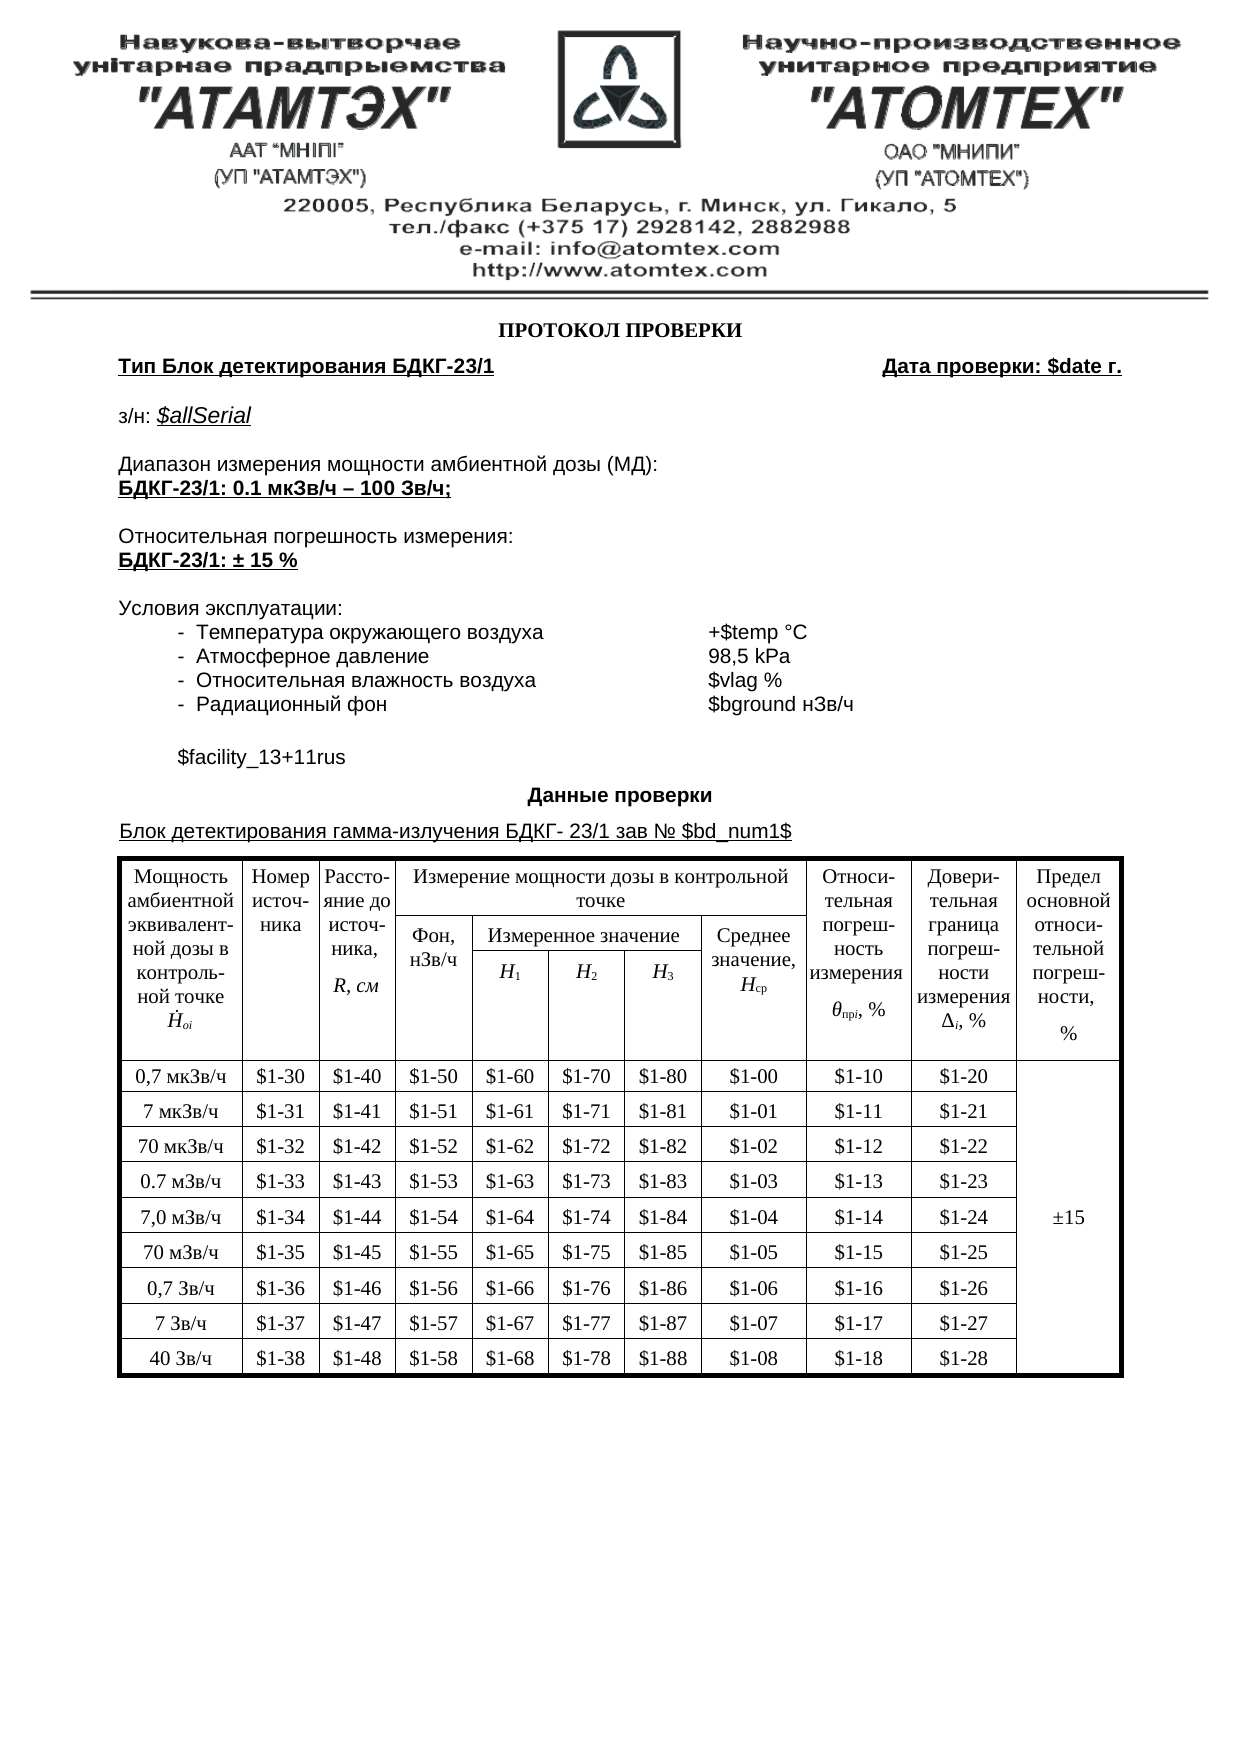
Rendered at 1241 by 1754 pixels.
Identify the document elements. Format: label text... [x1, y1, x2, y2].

table_cell $1-51 [396, 1092, 472, 1126]
table_cell H2 [549, 951, 624, 1060]
table_cell $1-63 [473, 1162, 548, 1197]
table_cell $1-32 [243, 1127, 319, 1161]
table_cell $1-65 [473, 1233, 548, 1267]
table_cell $1-88 [625, 1339, 701, 1373]
table_cell Мощность амбиентной эквивалент-ной дозы в контроль-ной точке Ḣoi [122, 861, 242, 1060]
table_cell $1-46 [320, 1268, 395, 1302]
table_cell $1-77 [549, 1304, 624, 1338]
table_cell $1-23 [912, 1162, 1016, 1197]
table_cell 0,7 Зв/ч [122, 1268, 242, 1302]
table_cell $1-61 [473, 1092, 548, 1126]
text $facility_13+11rus [118, 744, 1122, 768]
table_cell $1-18 [807, 1339, 911, 1373]
table_cell $1-62 [473, 1127, 548, 1161]
table_cell $1-02 [702, 1127, 806, 1161]
table_cell $1-31 [243, 1092, 319, 1126]
table_cell $1-28 [912, 1339, 1016, 1373]
table_cell $1-30 [243, 1061, 319, 1091]
table_cell Фон, нЗв/ч [396, 916, 472, 1060]
table_cell $1-34 [243, 1198, 319, 1232]
table_cell 7 Зв/ч [122, 1304, 242, 1338]
text Относительная погрешность измерения: [118, 524, 1122, 548]
table_cell $1-00 [702, 1061, 806, 1091]
table_cell $1-87 [625, 1304, 701, 1338]
table_cell $1-41 [320, 1092, 395, 1126]
table_cell $1-25 [912, 1233, 1016, 1267]
text Диапазон измерения мощности амбиентной дозы (МД): [118, 452, 1122, 476]
table_cell $1-72 [549, 1127, 624, 1161]
table_cell $1-60 [473, 1061, 548, 1091]
table_cell $1-42 [320, 1127, 395, 1161]
table_cell $1-35 [243, 1233, 319, 1267]
table_cell 0.7 мЗв/ч [122, 1162, 242, 1197]
table_cell $1-74 [549, 1198, 624, 1232]
table_cell $1-04 [702, 1198, 806, 1232]
table_cell H3 [625, 951, 701, 1060]
table_cell $1-68 [473, 1339, 548, 1373]
table_cell $1-86 [625, 1268, 701, 1302]
table_cell $1-22 [912, 1127, 1016, 1161]
table_cell $1-76 [549, 1268, 624, 1302]
table_cell $1-36 [243, 1268, 319, 1302]
table_header Блок детектирования гамма-излучения БДКГ- 23/1 зав № $bd_num1$ [119, 807, 1121, 856]
table_cell $1-70 [549, 1061, 624, 1091]
table_cell $1-17 [807, 1304, 911, 1338]
table_cell $1-44 [320, 1198, 395, 1232]
table_cell $1-55 [396, 1233, 472, 1267]
table_cell $1-73 [549, 1162, 624, 1197]
table_cell $1-48 [320, 1339, 395, 1373]
table_cell $1-50 [396, 1061, 472, 1091]
table_cell $1-16 [807, 1268, 911, 1302]
table_cell H1 [473, 951, 548, 1060]
table_cell $1-12 [807, 1127, 911, 1161]
table_cell $1-67 [473, 1304, 548, 1338]
table_cell $1-15 [807, 1233, 911, 1267]
table_cell $1-56 [396, 1268, 472, 1302]
table_cell $1-24 [912, 1198, 1016, 1232]
table_cell $1-05 [702, 1233, 806, 1267]
table_cell $1-66 [473, 1268, 548, 1302]
text - Атмосферное давление 98,5 kPa [177, 644, 1122, 668]
text - Относительная влажность воздуха $vlag % [177, 668, 1122, 692]
table_cell $1-08 [702, 1339, 806, 1373]
table_cell $1-83 [625, 1162, 701, 1197]
table_cell Относи-тельная погреш-ность измерения θпрi, % [807, 861, 911, 1060]
table_cell $1-11 [807, 1092, 911, 1126]
table_cell $1-06 [702, 1268, 806, 1302]
text БДКГ-23/1: ± 15 % [118, 548, 1122, 572]
table_cell $1-82 [625, 1127, 701, 1161]
table_cell $1-58 [396, 1339, 472, 1373]
table_cell $1-78 [549, 1339, 624, 1373]
table_cell 40 Зв/ч [122, 1339, 242, 1373]
table_cell $1-64 [473, 1198, 548, 1232]
table_cell $1-43 [320, 1162, 395, 1197]
table_cell $1-57 [396, 1304, 472, 1338]
text ПРОТОКОЛ ПРОВЕРКИ [118, 318, 1122, 342]
table_cell $1-27 [912, 1304, 1016, 1338]
text Данные проверки [118, 783, 1122, 807]
table_cell $1-14 [807, 1198, 911, 1232]
table_cell $1-80 [625, 1061, 701, 1091]
table_cell ±15 [1017, 1061, 1119, 1373]
table_cell Измеренное значение [473, 916, 701, 950]
table_cell 0,7 мкЗв/ч [122, 1061, 242, 1091]
table_cell $1-26 [912, 1268, 1016, 1302]
table_cell Измерение мощности дозы в контрольной точке [396, 861, 806, 915]
table_cell $1-21 [912, 1092, 1016, 1126]
text - Температура окружающего воздуха +$temp °C [177, 620, 1122, 644]
table_cell $1-75 [549, 1233, 624, 1267]
text БДКГ-23/1: 0.1 мкЗв/ч – 100 Зв/ч; [118, 476, 1122, 500]
table_cell $1-54 [396, 1198, 472, 1232]
table_cell $1-10 [807, 1061, 911, 1091]
text - Радиационный фон $bground нЗв/ч [177, 692, 1122, 716]
table_cell $1-53 [396, 1162, 472, 1197]
table_cell 70 мкЗв/ч [122, 1127, 242, 1161]
text з/н: $allSerial [118, 402, 1122, 428]
table_cell $1-71 [549, 1092, 624, 1126]
table_cell 7 мкЗв/ч [122, 1092, 242, 1126]
table_cell $1-40 [320, 1061, 395, 1091]
table_cell $1-33 [243, 1162, 319, 1197]
table_cell Номер источ-ника [243, 861, 319, 1060]
table_cell $1-20 [912, 1061, 1016, 1091]
table_cell $1-38 [243, 1339, 319, 1373]
table_cell $1-45 [320, 1233, 395, 1267]
table_cell $1-84 [625, 1198, 701, 1232]
table_cell Рассто-яние до источ-ника, R, см [320, 861, 395, 1060]
table_cell Среднее значение, Hср [702, 916, 806, 1060]
table_cell Довери-тельная граница погреш-ности измерения Δi, % [912, 861, 1016, 1060]
table_cell $1-81 [625, 1092, 701, 1126]
table_cell $1-07 [702, 1304, 806, 1338]
table_cell $1-37 [243, 1304, 319, 1338]
text Условия эксплуатации: [118, 596, 1122, 620]
table_cell $1-47 [320, 1304, 395, 1338]
table_cell 70 мЗв/ч [122, 1233, 242, 1267]
table_cell 7,0 мЗв/ч [122, 1198, 242, 1232]
table_cell $1-03 [702, 1162, 806, 1197]
table_cell Предел основной относи-тельной погреш-ности, % [1017, 861, 1119, 1060]
text Тип Блок детектирования БДКГ-23/1 Дата проверки: $date г. [118, 354, 1122, 378]
table_cell $1-13 [807, 1162, 911, 1197]
table_cell $1-01 [702, 1092, 806, 1126]
table_cell $1-85 [625, 1233, 701, 1267]
table_cell $1-52 [396, 1127, 472, 1161]
